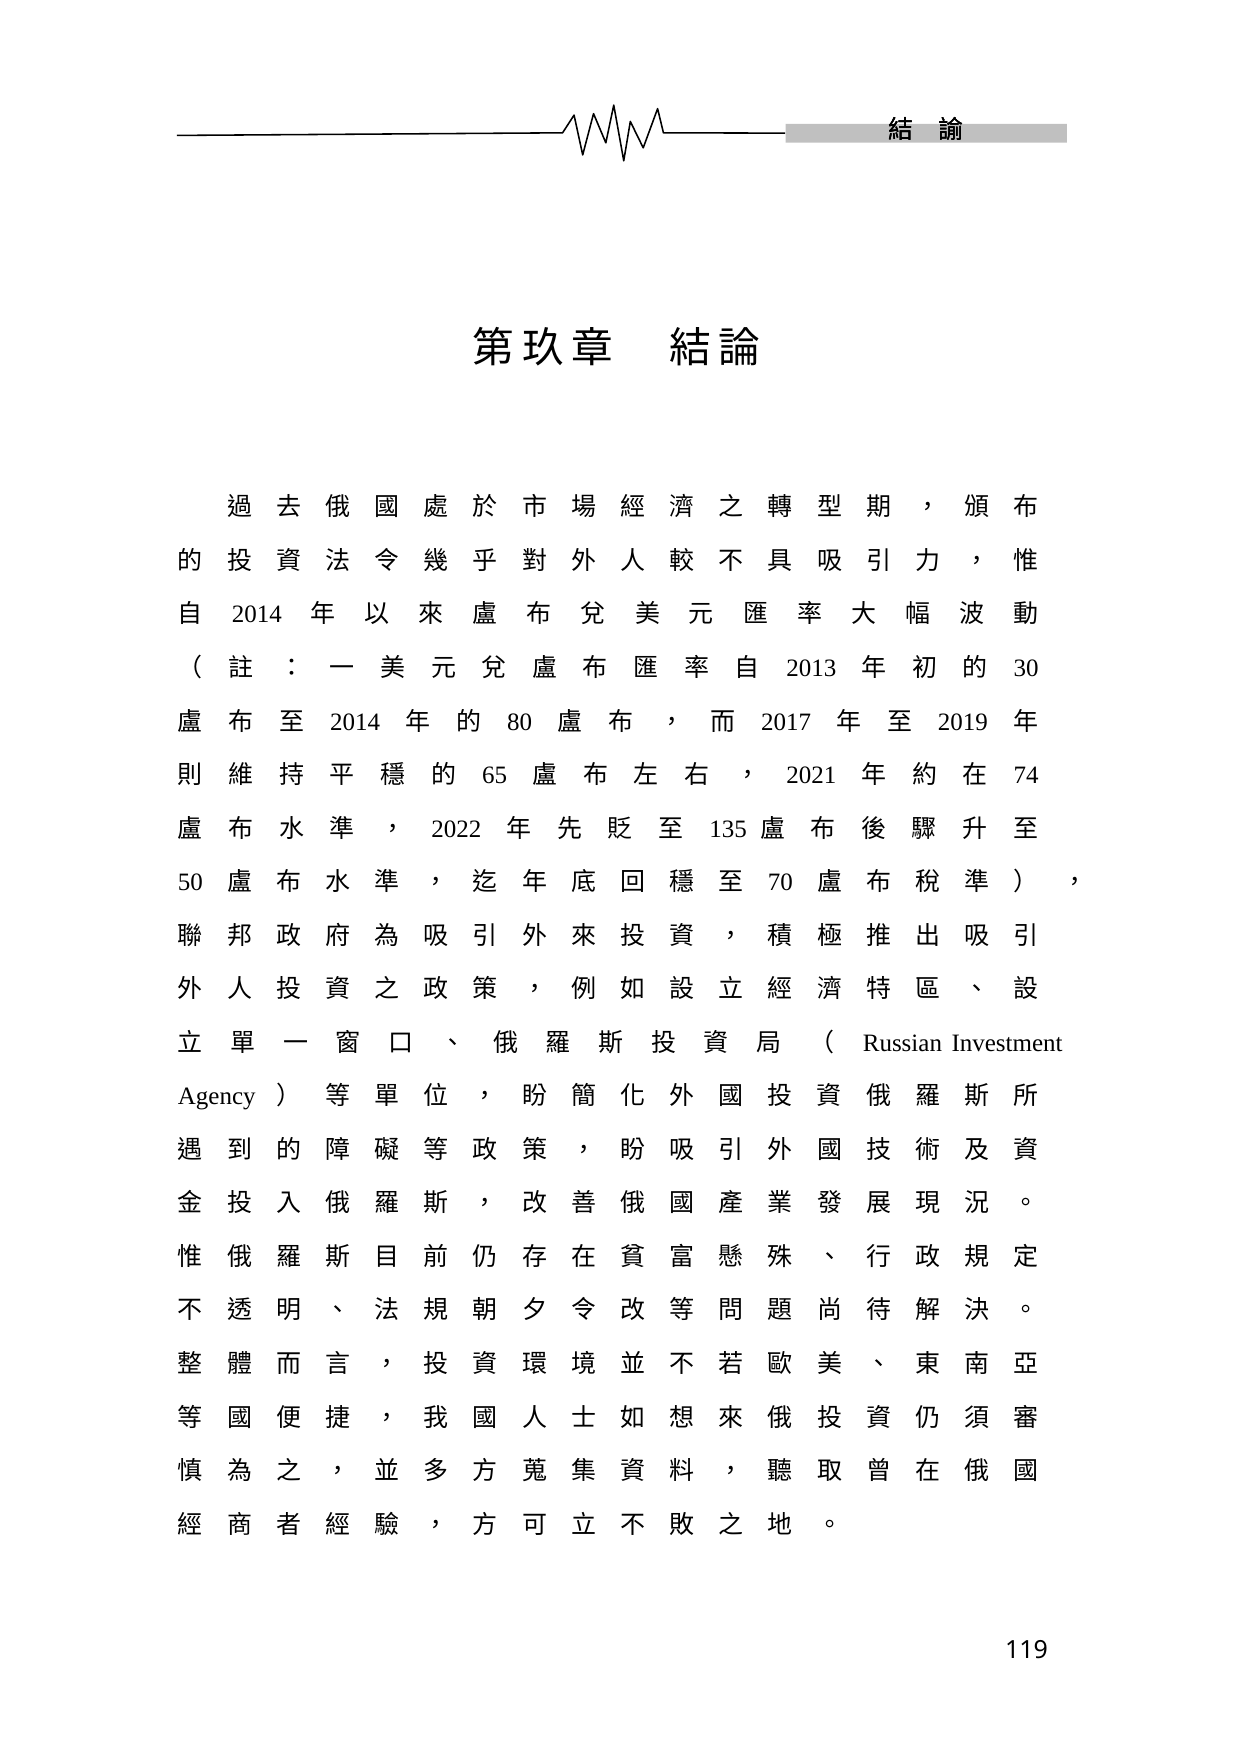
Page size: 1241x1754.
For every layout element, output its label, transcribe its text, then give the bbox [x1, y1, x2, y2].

text 過去俄國處於市場經濟之轉型期，頒布的投資法令幾乎對外人較不具吸引力，惟自2014年以來盧布兌美元匯率大幅波動（註：一美元兌盧布匯率自2013年初的30盧布至2014年的80盧布，而2017年至2019年則維持平穩的65盧布左右，2021年約在74盧布水準，2022年先貶至135盧布後驟升至50盧布水準，迄年底回穩至70盧布稅準），聯邦政府為吸引外來投資，積極推出吸引外人投資之政策，例如設立經濟特區、設立單一窗口、俄羅斯投資局（Russian Investment Agency）等單位，盼簡化外國投資俄羅斯所遇到的障礙等政策，盼吸引外國技術及資金投入俄羅斯，改善俄國產業發展現況。惟俄羅斯目前仍存在貧富懸殊、行政規定不透明、法規朝夕令改等問題尚待解決。整體而言，投資環境並不若歐美、東南亞等國便捷，我國人士如想來俄投資仍須審慎為之，並多方蒐集資料，聽取曾在俄國經商者經驗，方可立不敗之地。 [178, 478, 1063, 1549]
text 第玖章 結論 [178, 291, 1063, 398]
